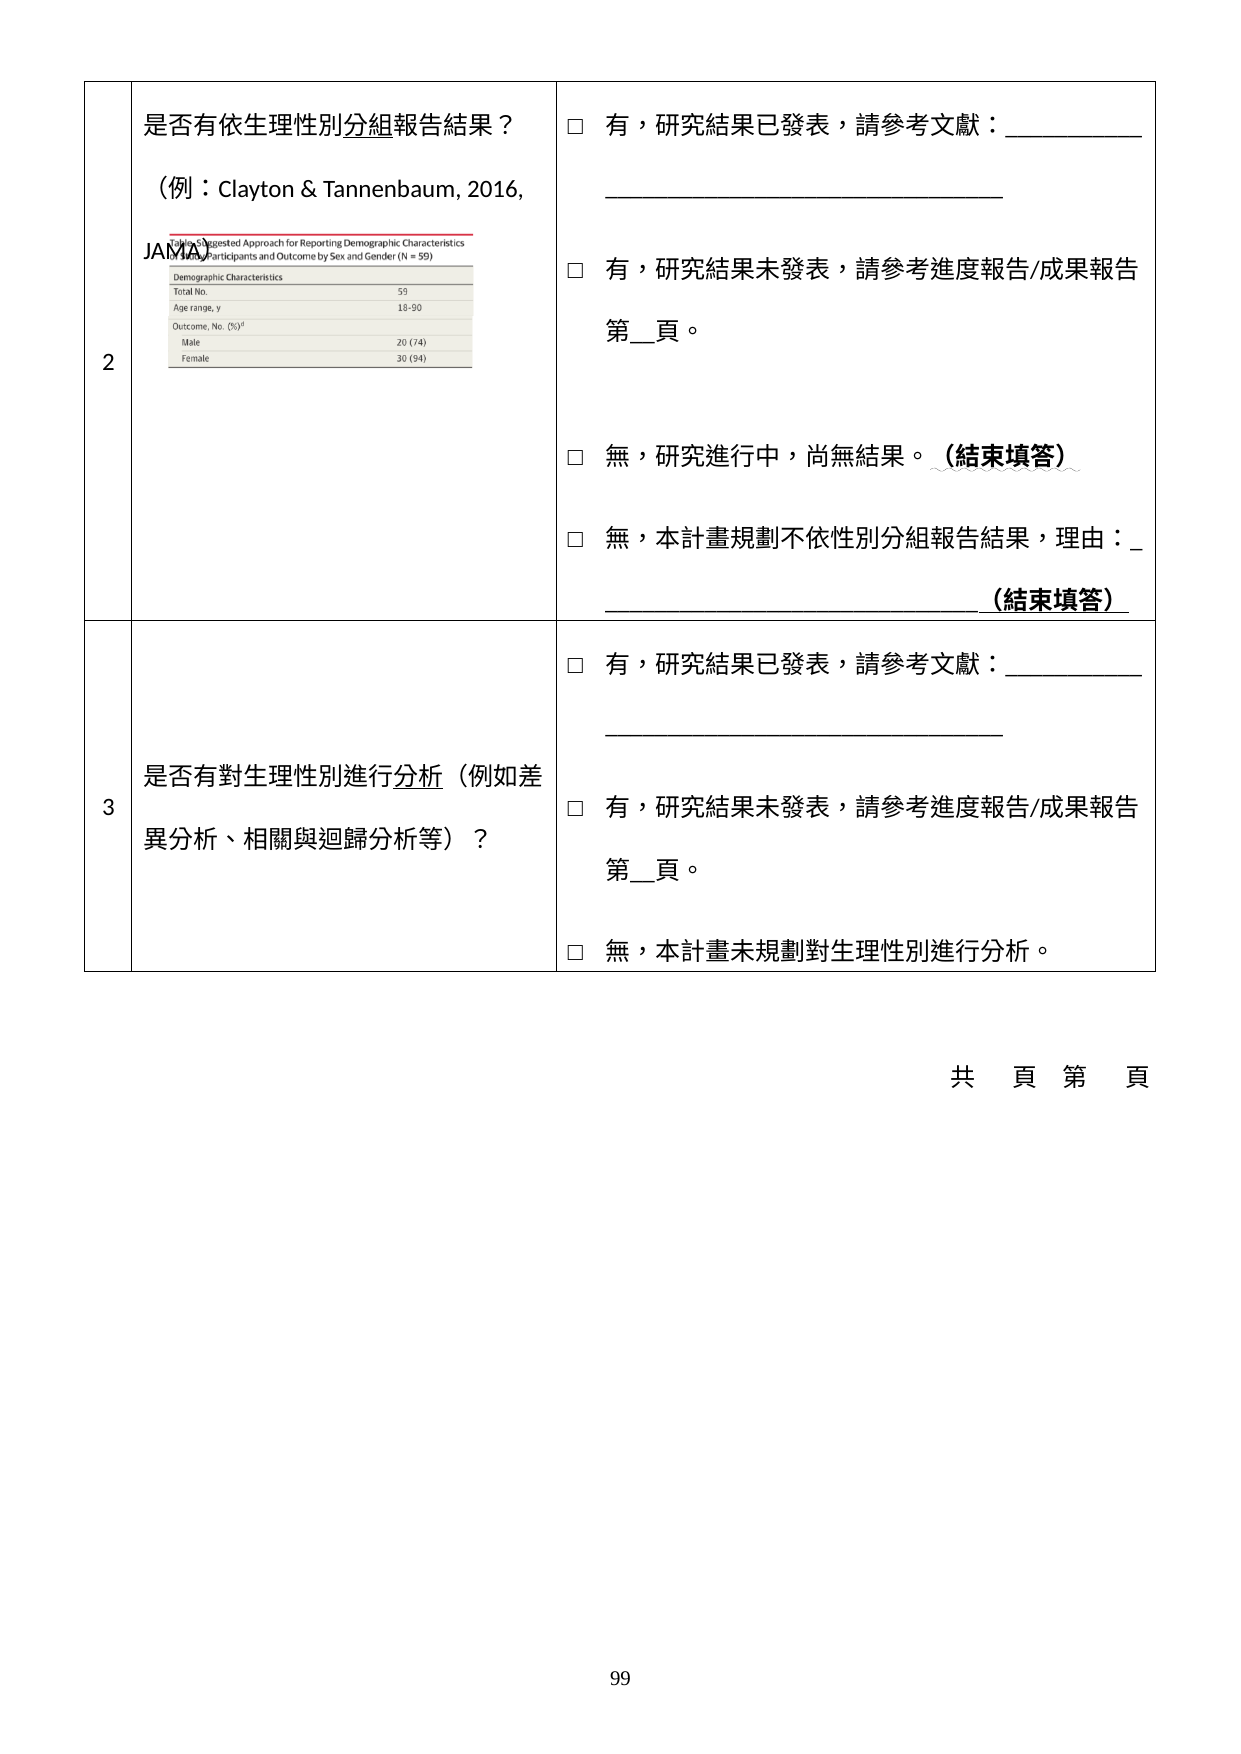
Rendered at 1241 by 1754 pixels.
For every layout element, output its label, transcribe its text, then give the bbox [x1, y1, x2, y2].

table_cell 是否有依生理性別分組報告結果？ （例：Clayton & Tannenbaum, 2016, JAMA） [132, 82, 556, 619]
table_cell 是否有對生理性別進行分析（例如差異分析、相關與迴歸分析等）？ [132, 621, 556, 971]
table_cell 2 [85, 82, 131, 619]
table_cell 有，研究結果已發表，請參考文獻：___________________________________________ 有，研究結果未發表，請參考進度報告/成果報告第__頁。 無，本計畫未規劃對生理性別進行分析。 [557, 621, 1155, 971]
table_cell 3 [85, 621, 131, 971]
text 共 頁 第 頁 [71, 1034, 1169, 1097]
table_cell 有，研究結果已發表，請參考文獻：___________________________________________ 有，研究結果未發表，請參考進度報告/成果報告第__頁。 無，研究進行中，尚無結果。（結束填答） 無，本計畫規劃不依性別分組報告結果，理由：_______________________________（結束填答） [557, 82, 1155, 619]
